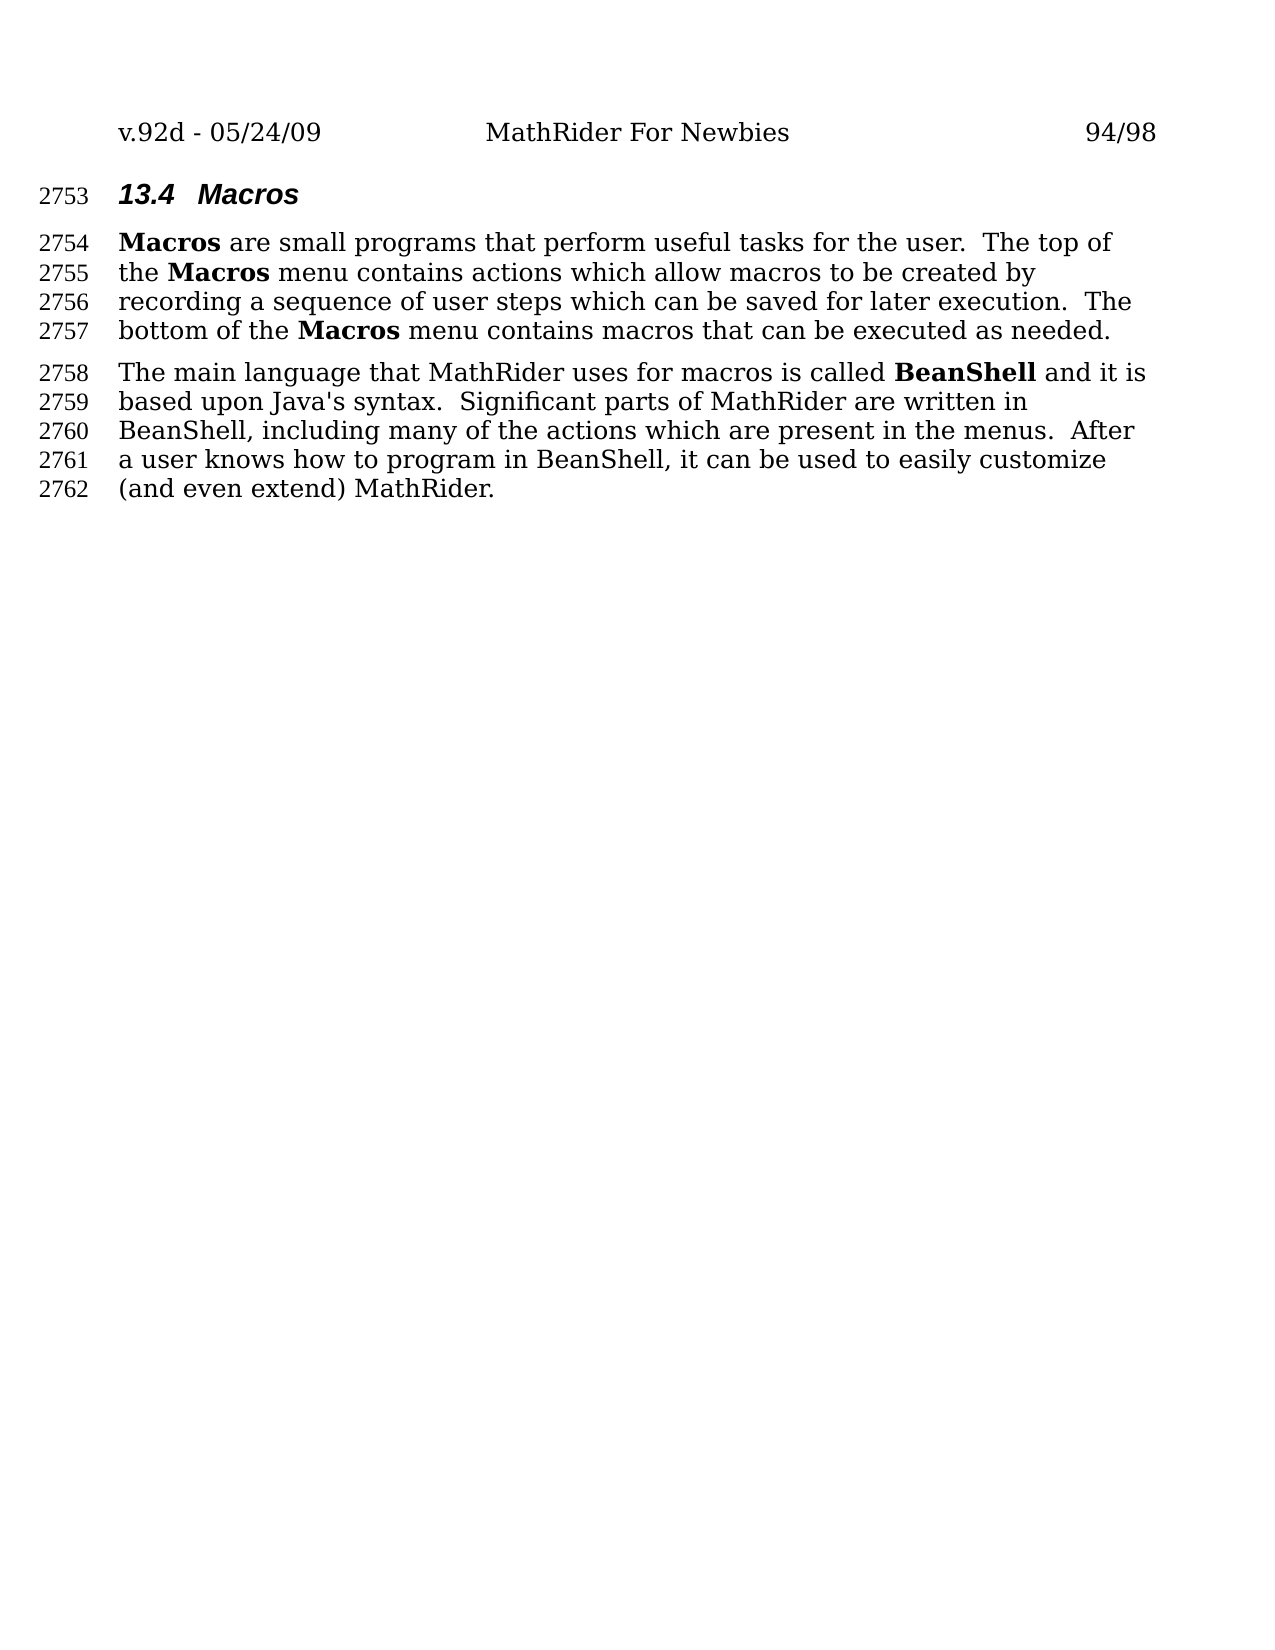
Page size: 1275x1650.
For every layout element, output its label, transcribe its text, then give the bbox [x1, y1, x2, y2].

text Macros are small programs that perform useful tasks for the user. The top of the Macros menu contains actions which allow macros to be created by recording a sequence of user steps which can be saved for later execution. The bottom of the Macros menu contains macros that can be executed as needed. [118, 228, 1157, 346]
text The main language that MathRider uses for macros is called BeanShell and it is based upon Java's syntax. Significant parts of MathRider are written in BeanShell, including many of the actions which are present in the menus. After a user knows how to program in BeanShell, it can be used to easily customize (and even extend) MathRider. [118, 358, 1157, 504]
subtitle Macros [118, 177, 1157, 210]
